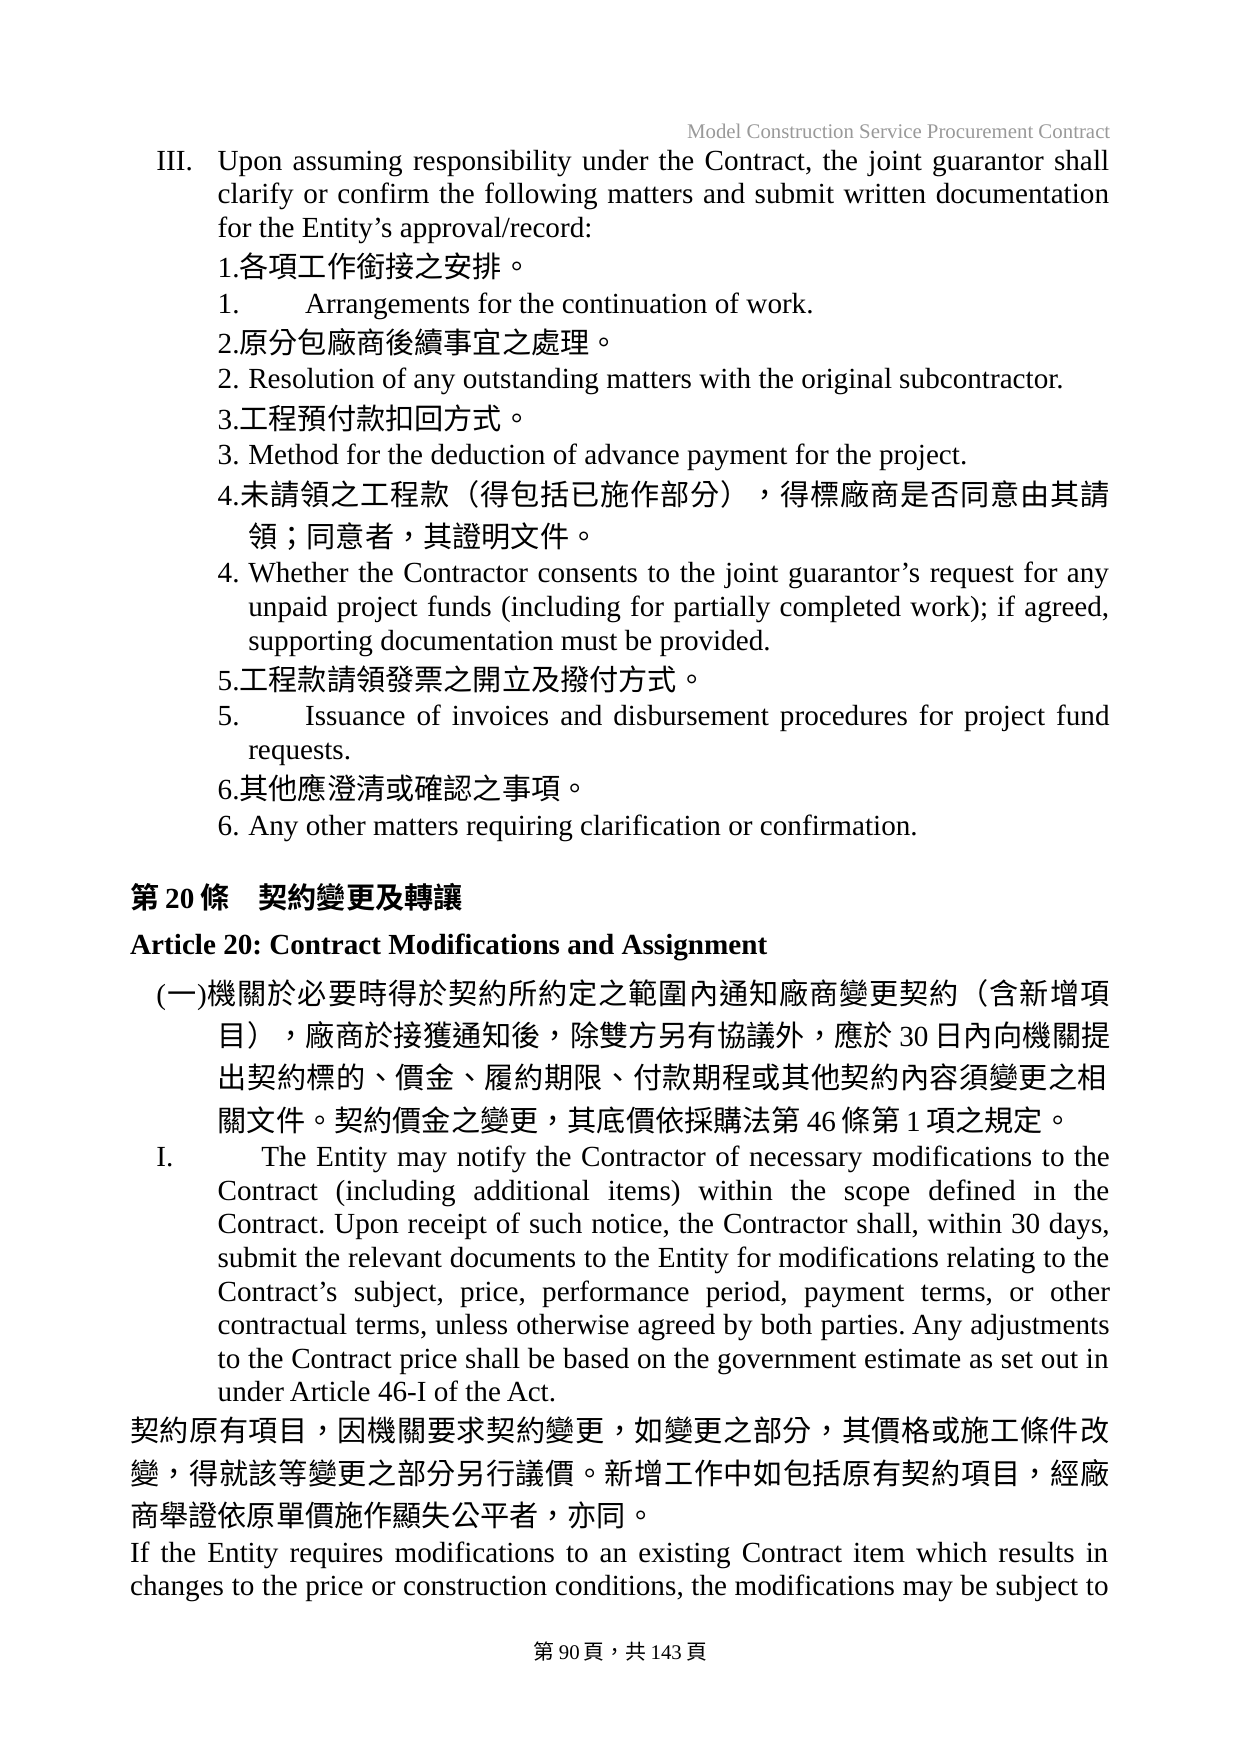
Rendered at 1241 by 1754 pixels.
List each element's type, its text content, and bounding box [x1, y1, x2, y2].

text 2.原分包廠商後續事宜之處理。 [217, 319, 1110, 362]
text 4. Whether the Contractor consents to the joint guarantor’s request for any unpaid project funds (including for partially completed work); if agreed, supporting documentation must be provided. [217, 556, 1110, 656]
text 5. Issuance of invoices and disbursement procedures for project fund requests. [217, 698, 1110, 766]
text 1. Arrangements for the continuation of work. [217, 286, 1110, 319]
text 3. Method for the deduction of advance payment for the project. [217, 437, 1110, 471]
text 5.工程款請領發票之開立及撥付方式。 [217, 656, 1110, 698]
text 1.各項工作銜接之安排。 [217, 243, 1110, 286]
text 6.其他應澄清或確認之事項。 [217, 766, 1110, 808]
text 4.未請領之工程款（得包括已施作部分），得標廠商是否同意由其請領；同意者，其證明文件。 [217, 471, 1110, 556]
text 契約原有項目，因機關要求契約變更，如變更之部分，其價格或施工條件改變，得就該等變更之部分另行議價。新增工作中如包括原有契約項目，經廠商舉證依原單價施作顯失公平者，亦同。 [130, 1408, 1110, 1535]
text 6. Any other matters requiring clarification or confirmation. [217, 808, 1110, 841]
text 2. Resolution of any outstanding matters with the original subcontractor. [217, 362, 1110, 395]
text (一)機關於必要時得於契約所約定之範圍內通知廠商變更契約（含新增項目），廠商於接獲通知後，除雙方另有協議外，應於30日內向機關提出契約標的、價金、履約期限、付款期程或其他契約內容須變更之相關文件。契約價金之變更，其底價依採購法第46條第1項之規定。 [156, 970, 1110, 1139]
text 3.工程預付款扣回方式。 [217, 395, 1110, 437]
text If the Entity requires modifications to an existing Contract item which results in changes to the price or construction conditions, the modifications may be subject to [130, 1535, 1110, 1602]
text III. Upon assuming responsibility under the Contract, the joint guarantor shall clarify or confirm the following matters and submit written documentation for the Entity’s approval/record: [156, 143, 1110, 243]
text I. The Entity may notify the Contractor of necessary modifications to the Contract (including additional items) within the scope defined in the Contract. Upon receipt of such notice, the Contractor shall, within 30 days, submit the relevant documents to the Entity for modifications relating to the Contract’s subject, price, performance period, payment terms, or other contractual terms, unless otherwise agreed by both parties. Any adjustments to the Contract price shall be based on the government estimate as set out in under Article 46-I of the Act. [156, 1139, 1110, 1408]
text Article 20: Contract Modifications and Assignment [130, 927, 1110, 961]
text 第20條 契約變更及轉讓 [130, 875, 1110, 917]
